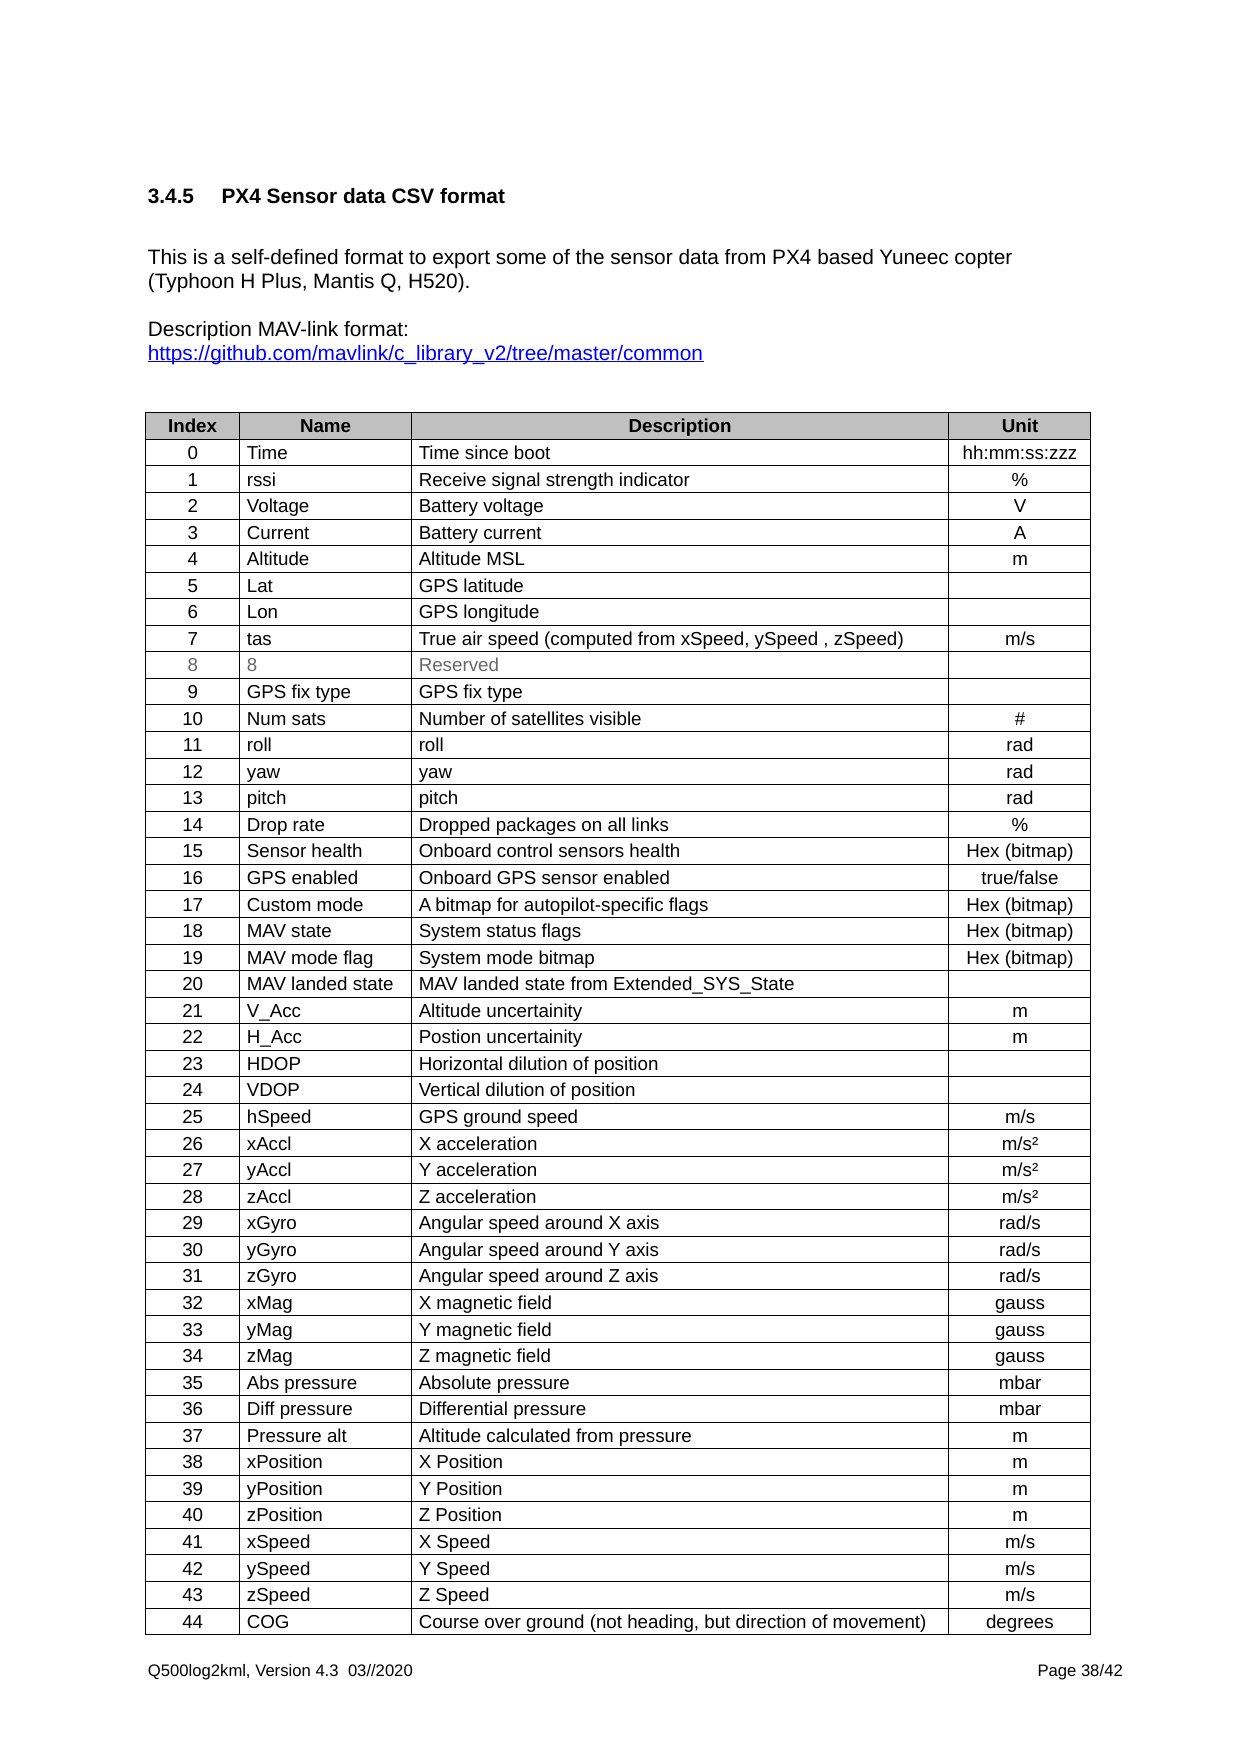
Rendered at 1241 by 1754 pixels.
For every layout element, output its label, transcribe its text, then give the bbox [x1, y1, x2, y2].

table_cell [949, 1077, 1090, 1103]
table_cell % [949, 812, 1090, 837]
table_cell Onboard GPS sensor enabled [412, 865, 948, 890]
table_cell Y acceleration [412, 1157, 948, 1182]
table_cell rad [949, 732, 1090, 757]
table_cell GPS fix type [240, 679, 411, 704]
table_cell yMag [240, 1316, 411, 1342]
table_cell GPS enabled [240, 865, 411, 890]
table_cell 9 [146, 679, 239, 704]
table_cell 34 [146, 1343, 239, 1368]
table_cell roll [412, 732, 948, 757]
table_cell Pressure alt [240, 1423, 411, 1448]
table_cell 40 [146, 1502, 239, 1528]
table_cell 6 [146, 599, 239, 625]
table_cell m [949, 546, 1090, 572]
table_cell 39 [146, 1476, 239, 1501]
table_cell 36 [146, 1396, 239, 1422]
table_cell yAccl [240, 1157, 411, 1182]
table_cell m/s² [949, 1184, 1090, 1209]
table_cell ySpeed [240, 1555, 411, 1581]
table_cell m/s [949, 626, 1090, 651]
table_cell 19 [146, 945, 239, 970]
table_cell GPS fix type [412, 679, 948, 704]
table_cell 2 [146, 493, 239, 518]
table_cell xPosition [240, 1449, 411, 1475]
table_cell xAccl [240, 1130, 411, 1156]
table_cell Reserved [412, 652, 948, 678]
table_cell COG [240, 1609, 411, 1634]
table_cell Y magnetic field [412, 1316, 948, 1342]
table_cell HDOP [240, 1051, 411, 1076]
table_cell 12 [146, 759, 239, 784]
table_cell zMag [240, 1343, 411, 1368]
table_cell Number of satellites visible [412, 705, 948, 731]
table_cell 27 [146, 1157, 239, 1182]
table_cell Abs pressure [240, 1370, 411, 1395]
table_cell MAV state [240, 918, 411, 943]
table_cell 8 [146, 652, 239, 678]
table_cell m [949, 1449, 1090, 1475]
table_cell Hex (bitmap) [949, 945, 1090, 970]
table_cell 13 [146, 785, 239, 811]
table_cell X Position [412, 1449, 948, 1475]
table_cell 16 [146, 865, 239, 890]
table_cell 20 [146, 971, 239, 997]
table_cell Course over ground (not heading, but direction of movement) [412, 1609, 948, 1634]
table_cell 0 [146, 440, 239, 465]
table_cell Onboard control sensors health [412, 838, 948, 864]
table_cell # [949, 705, 1090, 731]
table_cell 38 [146, 1449, 239, 1475]
table_cell Dropped packages on all links [412, 812, 948, 837]
table_cell 23 [146, 1051, 239, 1076]
table_cell Diff pressure [240, 1396, 411, 1422]
table_cell m/s [949, 1529, 1090, 1554]
table_cell VDOP [240, 1077, 411, 1103]
table_cell Z magnetic field [412, 1343, 948, 1368]
table_cell m/s² [949, 1157, 1090, 1182]
table_cell zAccl [240, 1184, 411, 1209]
table_cell Postion uncertainity [412, 1024, 948, 1050]
table_cell 8 [240, 652, 411, 678]
table_cell V_Acc [240, 998, 411, 1023]
table_header Unit [949, 413, 1090, 439]
table_cell m/s [949, 1555, 1090, 1581]
table_cell 42 [146, 1555, 239, 1581]
table_cell gauss [949, 1343, 1090, 1368]
table_cell X magnetic field [412, 1290, 948, 1315]
table_cell rad/s [949, 1237, 1090, 1262]
table_cell m/s [949, 1104, 1090, 1129]
table_cell Z acceleration [412, 1184, 948, 1209]
table_cell 1 [146, 466, 239, 492]
table_cell 37 [146, 1423, 239, 1448]
table_cell GPS latitude [412, 573, 948, 598]
table_cell 21 [146, 998, 239, 1023]
table_cell yaw [240, 759, 411, 784]
table_cell Hex (bitmap) [949, 918, 1090, 943]
table_cell [949, 652, 1090, 678]
table_cell 44 [146, 1609, 239, 1634]
table_cell A bitmap for autopilot-specific flags [412, 891, 948, 917]
table_cell rssi [240, 466, 411, 492]
table_cell GPS longitude [412, 599, 948, 625]
table_cell MAV mode flag [240, 945, 411, 970]
table_cell GPS ground speed [412, 1104, 948, 1129]
table_cell 35 [146, 1370, 239, 1395]
table_cell Hex (bitmap) [949, 838, 1090, 864]
table_cell m/s [949, 1582, 1090, 1607]
table_cell Lat [240, 573, 411, 598]
table_cell Altitude [240, 546, 411, 572]
table_cell 29 [146, 1210, 239, 1236]
text Description MAV-link format: [148, 316, 1093, 340]
table_cell 33 [146, 1316, 239, 1342]
table_cell 41 [146, 1529, 239, 1554]
table_cell yGyro [240, 1237, 411, 1262]
table_cell zPosition [240, 1502, 411, 1528]
table_cell 17 [146, 891, 239, 917]
table_header Index [146, 413, 239, 439]
table_cell 28 [146, 1184, 239, 1209]
table_cell Time since boot [412, 440, 948, 465]
table_cell mbar [949, 1396, 1090, 1422]
table_cell tas [240, 626, 411, 651]
table_cell yaw [412, 759, 948, 784]
table_cell roll [240, 732, 411, 757]
text https://github.com/mavlink/c_library_v2/tree/master/common [148, 340, 1093, 364]
table_cell m [949, 998, 1090, 1023]
table_cell X Speed [412, 1529, 948, 1554]
table_cell zSpeed [240, 1582, 411, 1607]
table_cell Custom mode [240, 891, 411, 917]
table_cell MAV landed state [240, 971, 411, 997]
table_cell gauss [949, 1316, 1090, 1342]
table_cell 14 [146, 812, 239, 837]
table_cell Drop rate [240, 812, 411, 837]
table_cell rad [949, 759, 1090, 784]
table_cell 30 [146, 1237, 239, 1262]
table_cell Absolute pressure [412, 1370, 948, 1395]
table_cell System mode bitmap [412, 945, 948, 970]
table_cell Voltage [240, 493, 411, 518]
table_cell m [949, 1423, 1090, 1448]
table_cell True air speed (computed from xSpeed, ySpeed , zSpeed) [412, 626, 948, 651]
table_cell Altitude uncertainity [412, 998, 948, 1023]
table_cell Current [240, 520, 411, 545]
table_cell xMag [240, 1290, 411, 1315]
table_cell Battery voltage [412, 493, 948, 518]
table_cell Lon [240, 599, 411, 625]
table_cell pitch [240, 785, 411, 811]
table_cell 7 [146, 626, 239, 651]
table_cell Z Speed [412, 1582, 948, 1607]
table_cell xGyro [240, 1210, 411, 1236]
table_cell A [949, 520, 1090, 545]
table_cell System status flags [412, 918, 948, 943]
table_cell m [949, 1476, 1090, 1501]
table_cell yPosition [240, 1476, 411, 1501]
table_cell 3 [146, 520, 239, 545]
table_cell m [949, 1024, 1090, 1050]
table_cell Angular speed around Z axis [412, 1263, 948, 1289]
table_cell Horizontal dilution of position [412, 1051, 948, 1076]
table_cell [949, 599, 1090, 625]
table_cell 32 [146, 1290, 239, 1315]
table_cell xSpeed [240, 1529, 411, 1554]
table_cell m [949, 1502, 1090, 1528]
table_cell Hex (bitmap) [949, 891, 1090, 917]
table_header Name [240, 413, 411, 439]
table_cell Y Position [412, 1476, 948, 1501]
table_cell H_Acc [240, 1024, 411, 1050]
table_cell true/false [949, 865, 1090, 890]
table_cell Angular speed around Y axis [412, 1237, 948, 1262]
table_cell pitch [412, 785, 948, 811]
table_cell Y Speed [412, 1555, 948, 1581]
table_cell rad/s [949, 1263, 1090, 1289]
table_cell 18 [146, 918, 239, 943]
subtitle PX4 Sensor data CSV format [148, 184, 1093, 208]
table_cell 22 [146, 1024, 239, 1050]
table_cell hh:mm:ss:zzz [949, 440, 1090, 465]
table_cell 31 [146, 1263, 239, 1289]
table_cell % [949, 466, 1090, 492]
table_cell [949, 573, 1090, 598]
table_cell X acceleration [412, 1130, 948, 1156]
table_header Description [412, 413, 948, 439]
table_cell mbar [949, 1370, 1090, 1395]
table_cell Angular speed around X axis [412, 1210, 948, 1236]
table_cell degrees [949, 1609, 1090, 1634]
table_cell Differential pressure [412, 1396, 948, 1422]
table_cell hSpeed [240, 1104, 411, 1129]
table_cell gauss [949, 1290, 1090, 1315]
table_cell 26 [146, 1130, 239, 1156]
table_cell Battery current [412, 520, 948, 545]
table_cell Vertical dilution of position [412, 1077, 948, 1103]
table_cell rad [949, 785, 1090, 811]
table_cell [949, 971, 1090, 997]
table_cell [949, 679, 1090, 704]
table_cell rad/s [949, 1210, 1090, 1236]
table_cell Receive signal strength indicator [412, 466, 948, 492]
table_cell 25 [146, 1104, 239, 1129]
table_cell 24 [146, 1077, 239, 1103]
table_cell 43 [146, 1582, 239, 1607]
table_cell 5 [146, 573, 239, 598]
table_cell Altitude MSL [412, 546, 948, 572]
table_cell 10 [146, 705, 239, 731]
table_cell 11 [146, 732, 239, 757]
table_cell 4 [146, 546, 239, 572]
table_cell m/s² [949, 1130, 1090, 1156]
table_cell Z Position [412, 1502, 948, 1528]
table_cell Num sats [240, 705, 411, 731]
table_cell 15 [146, 838, 239, 864]
table_cell [949, 1051, 1090, 1076]
table_cell Altitude calculated from pressure [412, 1423, 948, 1448]
table_cell V [949, 493, 1090, 518]
table_cell Sensor health [240, 838, 411, 864]
table_cell MAV landed state from Extended_SYS_State [412, 971, 948, 997]
table_cell Time [240, 440, 411, 465]
table_cell zGyro [240, 1263, 411, 1289]
text This is a self-defined format to export some of the sensor data from PX4 based Yuneec copter (Typhoon H Plus, Mantis Q, H520). [148, 244, 1093, 292]
